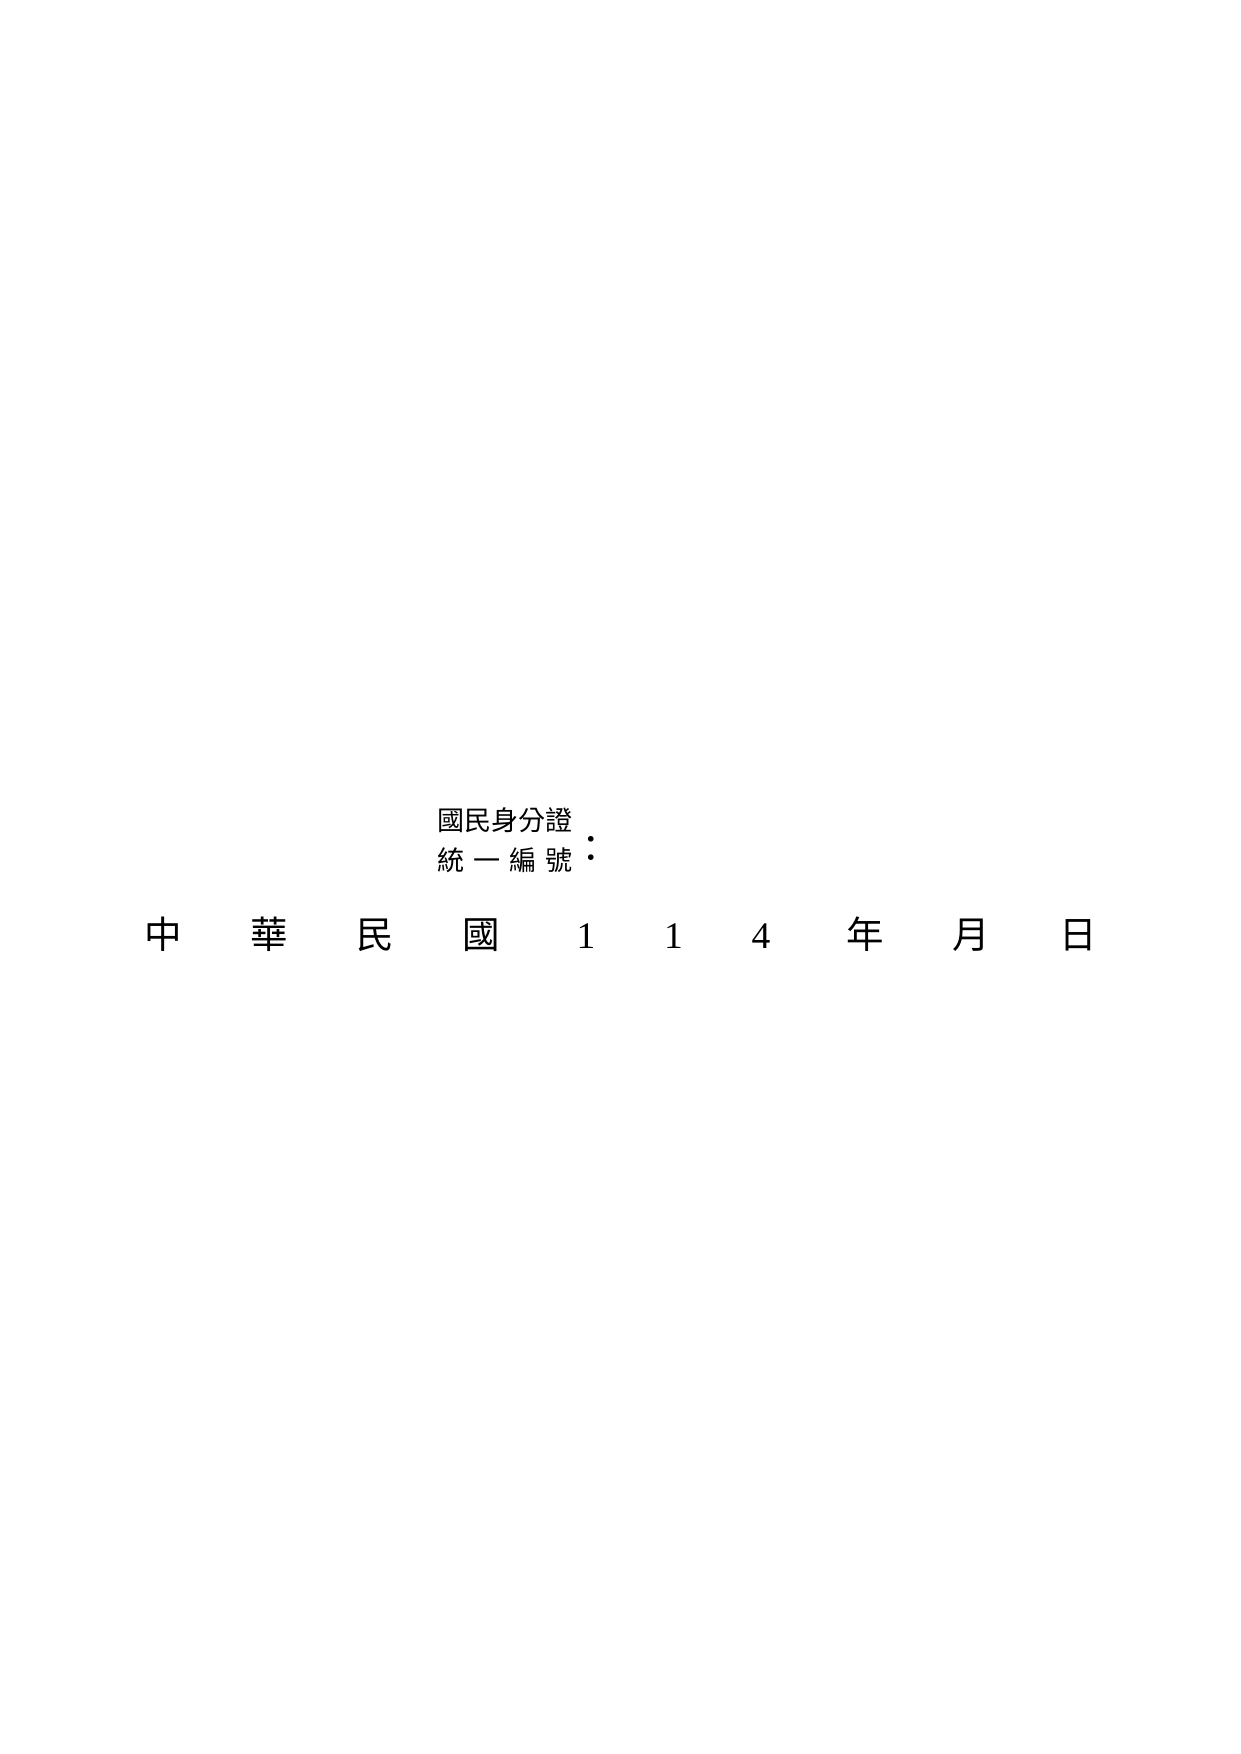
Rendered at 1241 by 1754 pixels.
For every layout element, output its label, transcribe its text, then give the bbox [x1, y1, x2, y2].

text 中華民國114年月日 [118, 891, 1122, 953]
text 國民身分證統一編號： [118, 766, 1122, 891]
